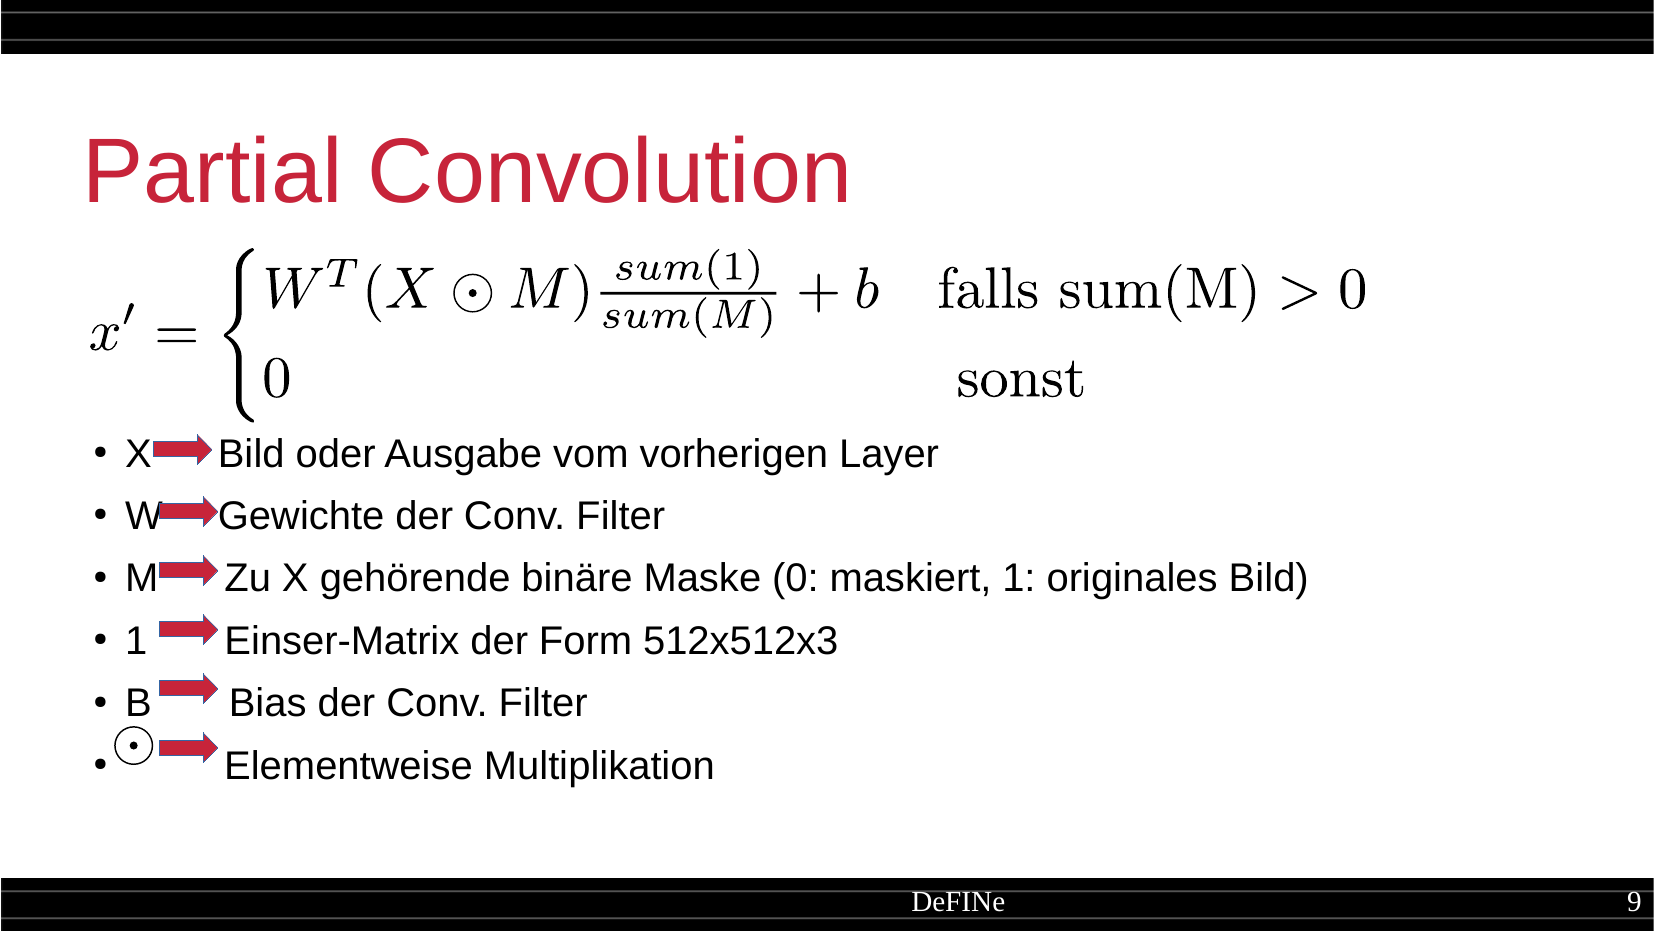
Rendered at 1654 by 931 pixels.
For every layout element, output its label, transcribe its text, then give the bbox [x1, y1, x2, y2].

title Partial Convolution [82, 92, 1571, 249]
text_box [159, 673, 218, 704]
text_box [159, 555, 218, 586]
text_box [91, 248, 1366, 305]
text_box [159, 614, 218, 645]
text_box [159, 732, 218, 763]
text_box [159, 496, 218, 527]
picture [1, 878, 1654, 931]
text_box [113, 726, 154, 766]
picture [1, 0, 1654, 54]
text_box [153, 434, 212, 465]
list X Bild oder Ausgabe vom vorherigen Layer W Gewichte der Conv. Filter M Zu X gehörende binäre Maske (0: maskiert, 1: originales Bild) 1 Einser-Matrix der Form 512x512x3 B Bias der Conv. Filter Elementweise Multiplikation [82, 305, 1571, 792]
